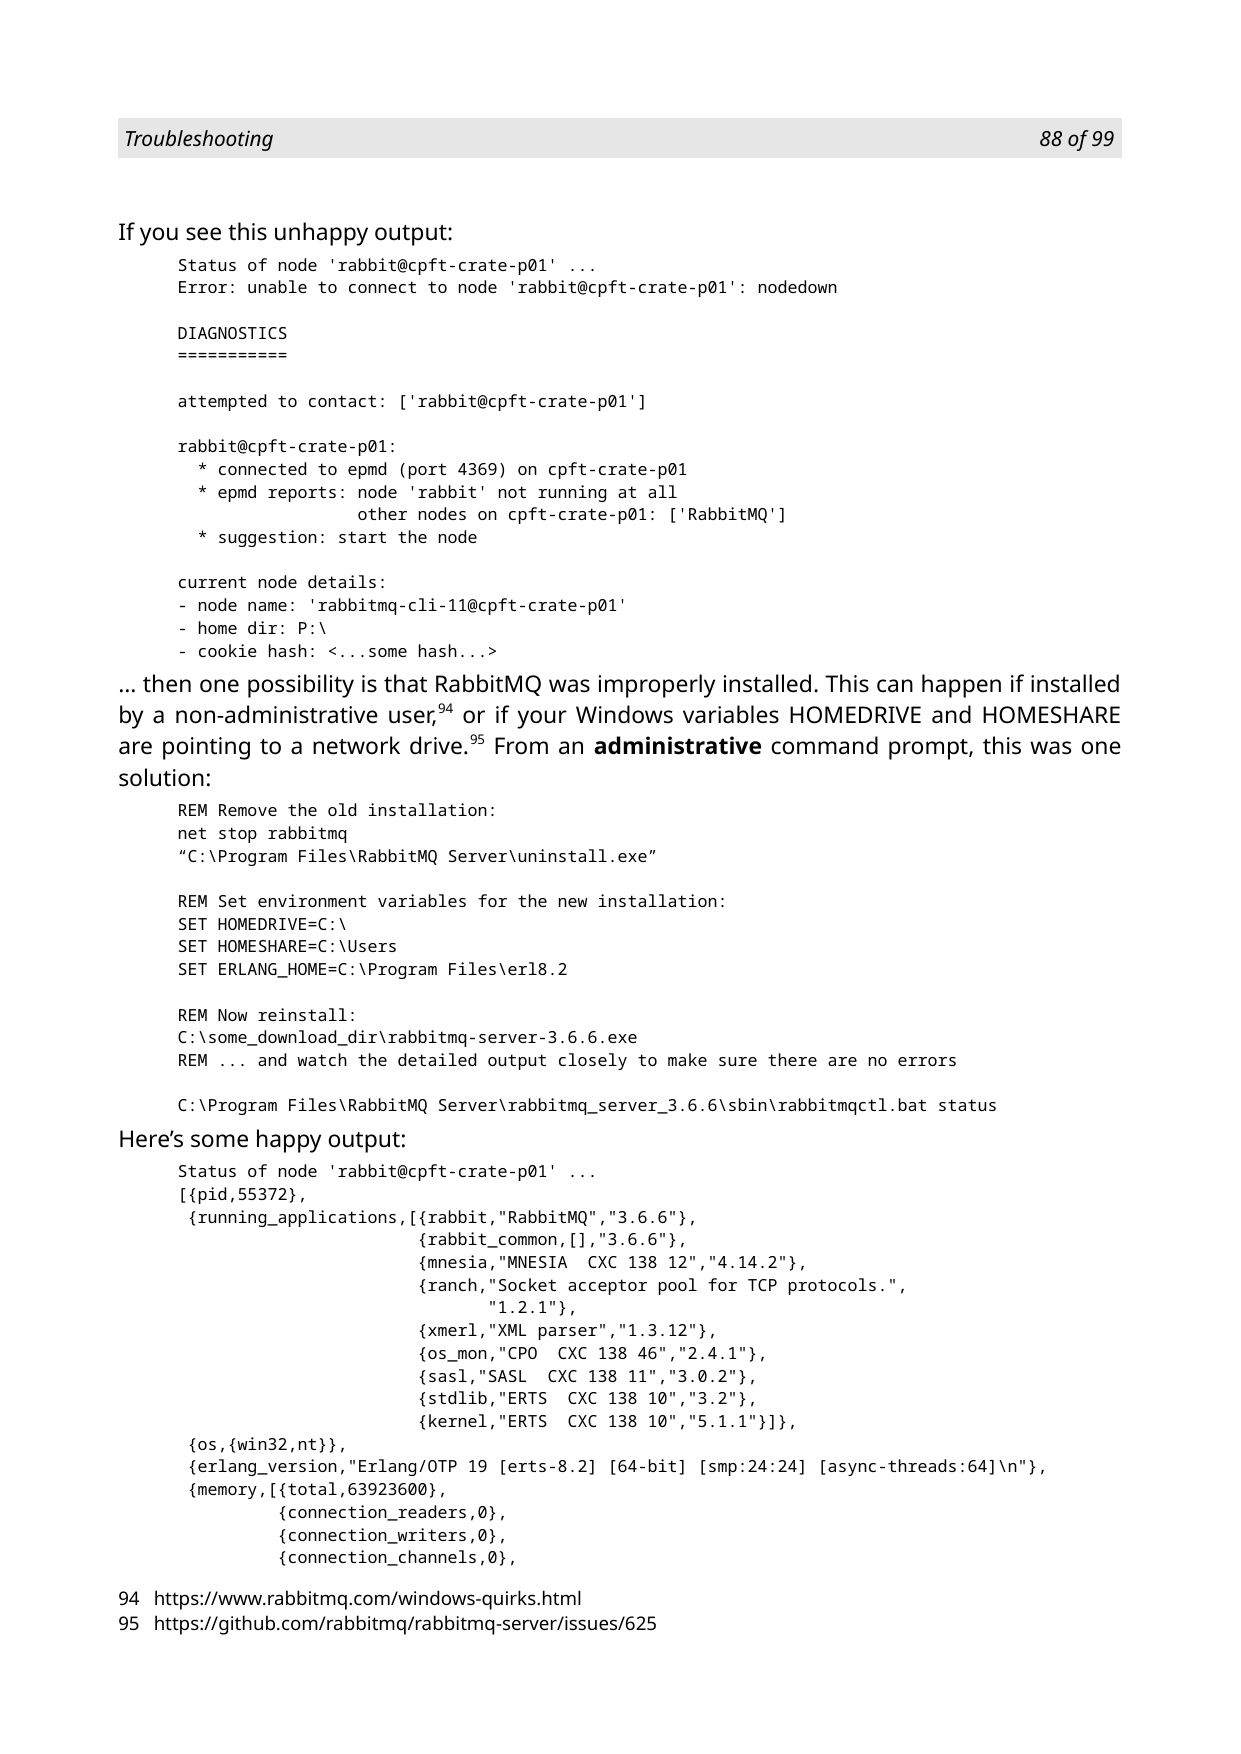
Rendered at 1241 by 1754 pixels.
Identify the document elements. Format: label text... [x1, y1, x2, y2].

text net stop rabbitmq [177, 821, 1122, 844]
text C:\some_download_dir\rabbitmq-server-3.6.6.exe [177, 1026, 1122, 1048]
text REM Remove the old installation: [177, 799, 1122, 821]
text C:\Program Files\RabbitMQ Server\rabbitmq_server_3.6.6\sbin\rabbitmqctl.bat status [177, 1094, 1122, 1117]
text SET HOMEDRIVE=C:\ [177, 912, 1122, 935]
text … then one possibility is that RabbitMQ was improperly installed. This can happen if installed by a non-administrative user, or if your Windows variables HOMEDRIVE and HOMESHARE are pointing to a network drive. From an administrative command prompt, this was one solution: [118, 668, 1122, 793]
text REM Now reinstall: [177, 1003, 1122, 1026]
text Status of node 'rabbit@cpft-crate-p01' ... Error: unable to connect to node 'rabbit@cpft-crate-p01': nodedown DIAGNOSTICS =========== attempted to contact: ['rabbit@cpft-crate-p01'] rabbit@cpft-crate-p01: * connected to epmd (port 4369) on cpft-crate-p01 * epmd reports: node 'rabbit' not running at all other nodes on cpft-crate-p01: ['RabbitMQ'] * suggestion: start the node current node details: - node name: 'rabbitmq-cli-11@cpft-crate-p01' - home dir: P:\ - cookie hash: <...some hash...> [177, 253, 1122, 662]
text SET HOMESHARE=C:\Users [177, 935, 1122, 958]
text https://github.com/rabbitmq/rabbitmq-server/issues/625 [118, 1610, 1122, 1636]
text If you see this unhappy output: [118, 216, 1122, 247]
text REM ... and watch the detailed output closely to make sure there are no errors [177, 1048, 1122, 1071]
text REM Set environment variables for the new installation: [177, 889, 1122, 912]
text “C:\Program Files\RabbitMQ Server\uninstall.exe” [177, 844, 1122, 867]
text https://www.rabbitmq.com/windows-quirks.html [118, 1585, 1122, 1610]
text Here’s some happy output: [118, 1123, 1122, 1154]
text SET ERLANG_HOME=C:\Program Files\erl8.2 [177, 958, 1122, 980]
text Status of node 'rabbit@cpft-crate-p01' ... [{pid,55372}, {running_applications,[{rabbit,"RabbitMQ","3.6.6"}, {rabbit_common,[],"3.6.6"}, {mnesia,"MNESIA CXC 138 12","4.14.2"}, {ranch,"Socket acceptor pool for TCP protocols.", "1.2.1"}, {xmerl,"XML parser","1.3.12"}, {os_mon,"CPO CXC 138 46","2.4.1"}, {sasl,"SASL CXC 138 11","3.0.2"}, {stdlib,"ERTS CXC 138 10","3.2"}, {kernel,"ERTS CXC 138 10","5.1.1"}]}, {os,{win32,nt}}, {erlang_version,"Erlang/OTP 19 [erts-8.2] [64-bit] [smp:24:24] [async-threads:64]\n"}, {memory,[{total,63923600}, {connection_readers,0}, {connection_writers,0}, {connection_channels,0}, [177, 1160, 1122, 1568]
